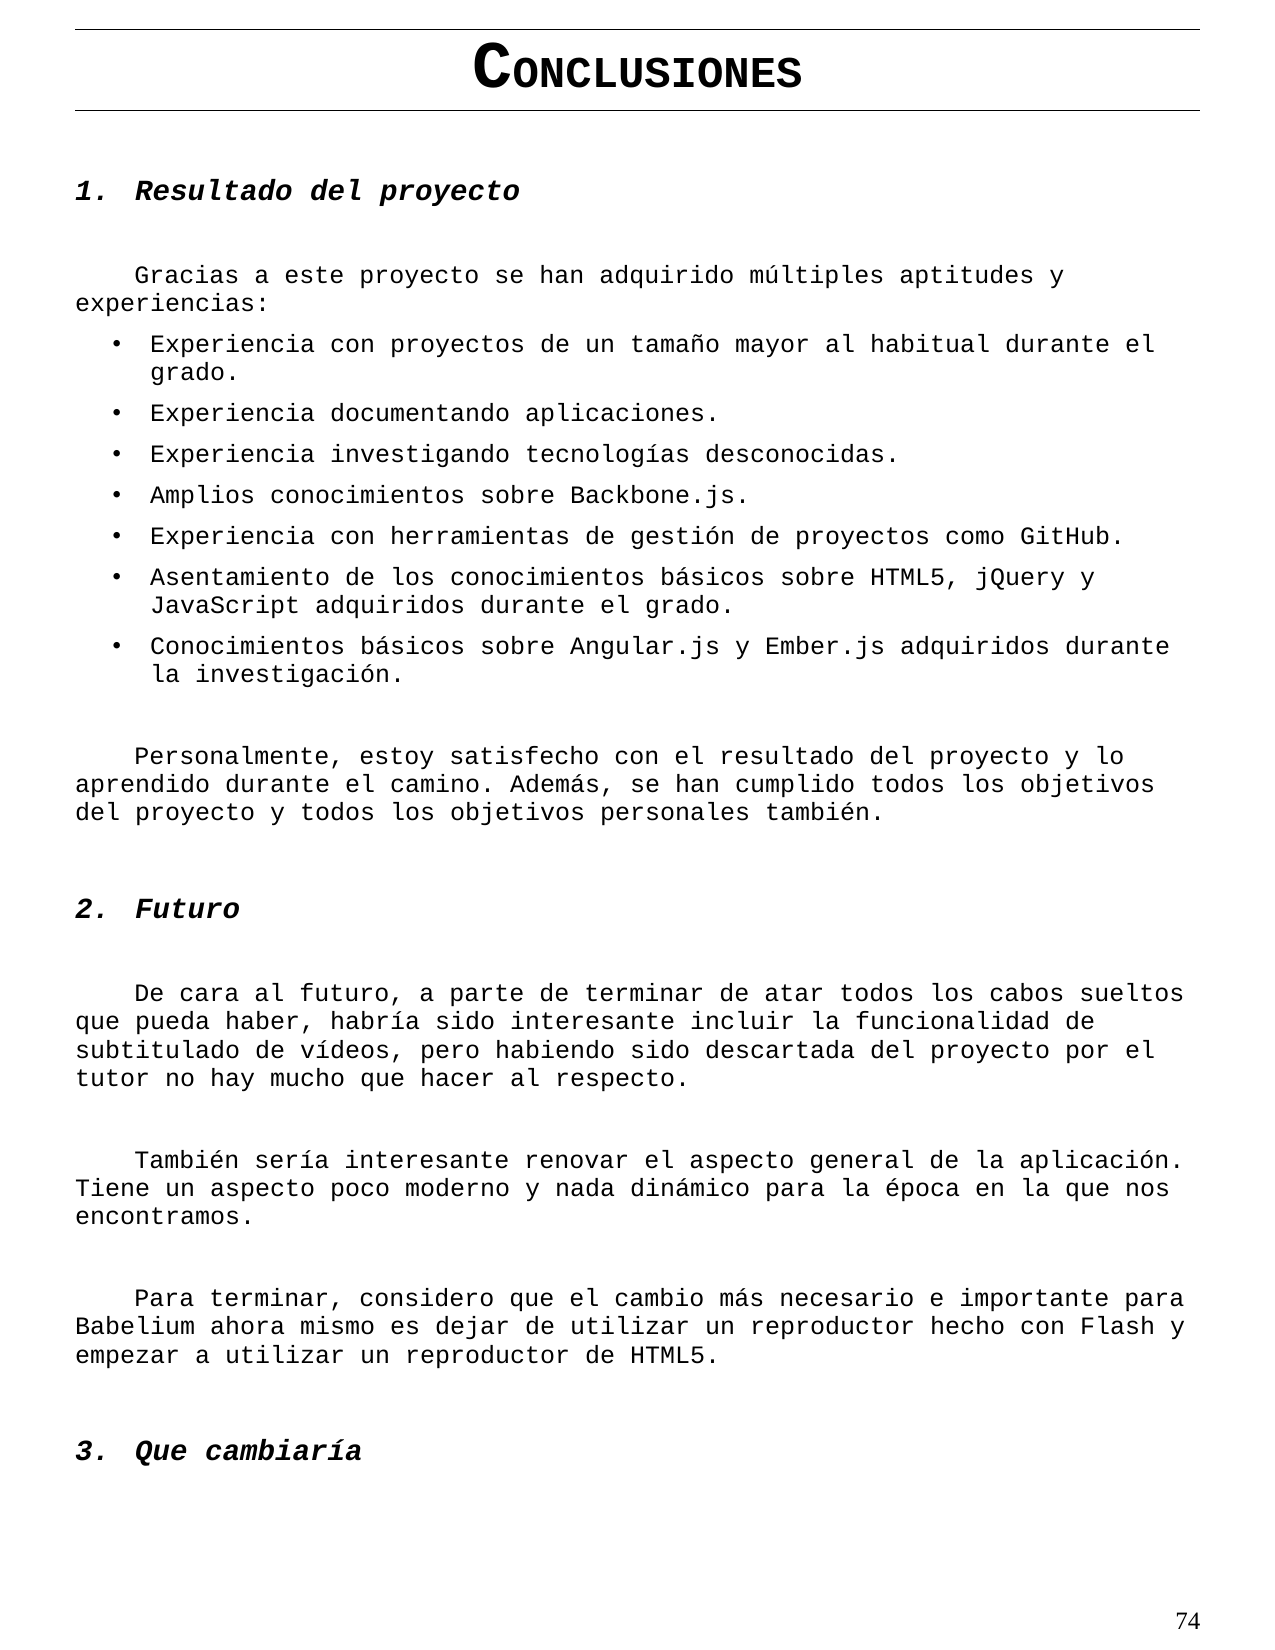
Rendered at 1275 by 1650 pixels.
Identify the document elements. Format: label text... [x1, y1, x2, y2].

list Experiencia con herramientas de gestión de proyectos como GitHub. [112, 523, 1200, 552]
list Amplios conocimientos sobre Backbone.js. [112, 482, 1200, 511]
subtitle Conclusiones [75, 30, 1200, 110]
subtitle Resultado del proyecto [75, 176, 1200, 209]
list Asentamiento de los conocimientos básicos sobre HTML5, jQuery y JavaScript adquiridos durante el grado. [112, 564, 1200, 621]
text También sería interesante renovar el aspecto general de la aplicación. Tiene un aspecto poco moderno y nada dinámico para la época en la que nos encontramos. [75, 1147, 1200, 1232]
subtitle Que cambiaría [75, 1436, 1200, 1469]
list Experiencia investigando tecnologías desconocidas. [112, 442, 1200, 470]
subtitle Futuro [75, 894, 1200, 927]
list Experiencia documentando aplicaciones. [112, 401, 1200, 429]
text Personalmente, estoy satisfecho con el resultado del proyecto y lo aprendido durante el camino. Además, se han cumplido todos los objetivos del proyecto y todos los objetivos personales también. [75, 743, 1200, 828]
text De cara al futuro, a parte de terminar de atar todos los cabos sueltos que pueda haber, habría sido interesante incluir la funcionalidad de subtitulado de vídeos, pero habiendo sido descartada del proyecto por el tutor no hay mucho que hacer al respecto. [75, 981, 1200, 1094]
list Experiencia con proyectos de un tamaño mayor al habitual durante el grado. [112, 332, 1200, 388]
text Gracias a este proyecto se han adquirido múltiples aptitudes y experiencias: [75, 262, 1200, 319]
text Para terminar, considero que el cambio más necesario e importante para Babelium ahora mismo es dejar de utilizar un reproductor hecho con Flash y empezar a utilizar un reproductor de HTML5. [75, 1286, 1200, 1371]
list Conocimientos básicos sobre Angular.js y Ember.js adquiridos durante la investigación. [112, 633, 1200, 690]
